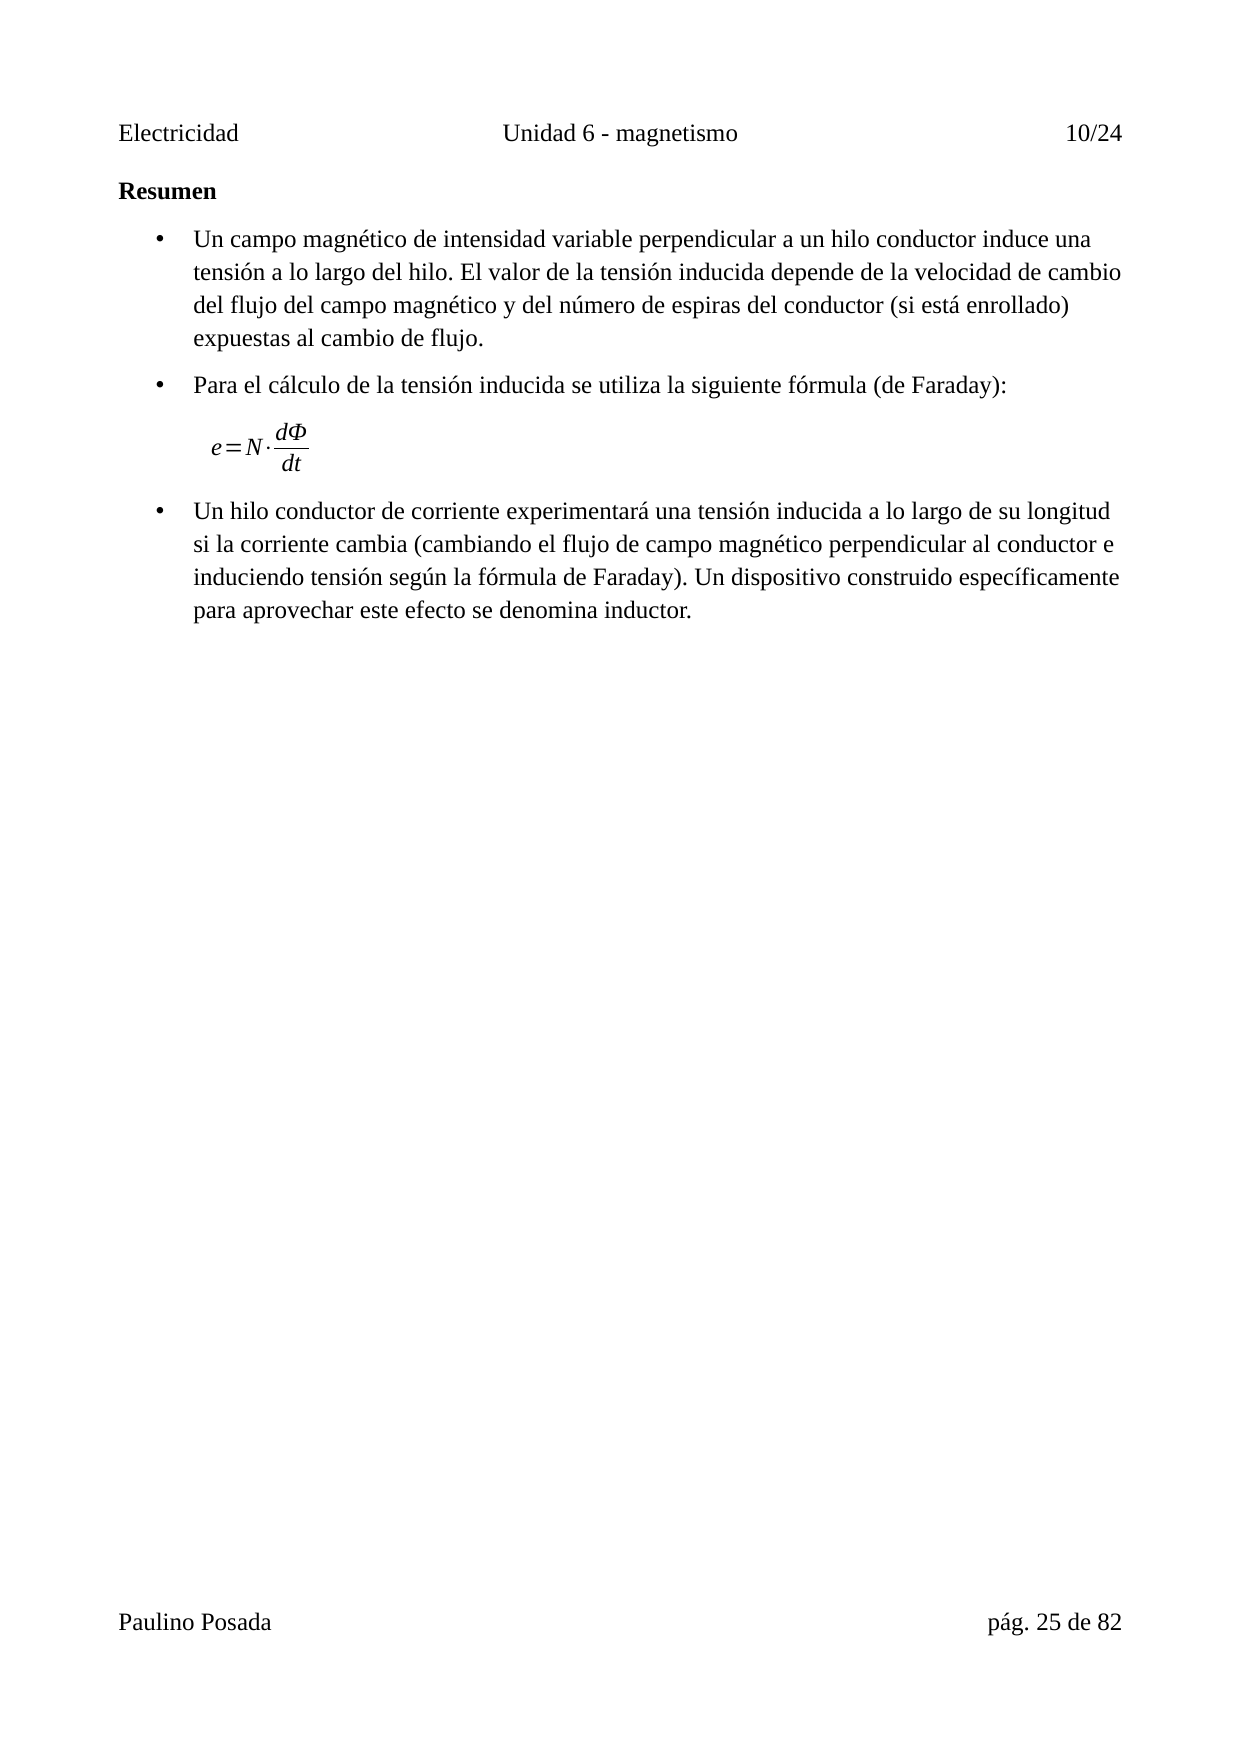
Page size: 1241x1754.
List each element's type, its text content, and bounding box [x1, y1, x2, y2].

list Un campo magnético de intensidad variable perpendicular a un hilo conductor induce una tensión a lo largo del hilo. El valor de la tensión inducida depende de la velocidad de cambio del flujo del campo magnético y del número de espiras del conductor (si está enrollado) expuestas al cambio de flujo. [156, 224, 1122, 352]
list Un hilo conductor de corriente experimentará una tensión inducida a lo largo de su longitud si la corriente cambia (cambiando el flujo de campo magnético perpendicular al conductor e induciendo tensión según la fórmula de Faraday). Un dispositivo construido específicamente para aprovechar este efecto se denomina inductor. [156, 496, 1122, 624]
text Resumen [118, 176, 1122, 205]
list Para el cálculo de la tensión inducida se utiliza la siguiente fórmula (de Faraday): [156, 371, 1122, 399]
